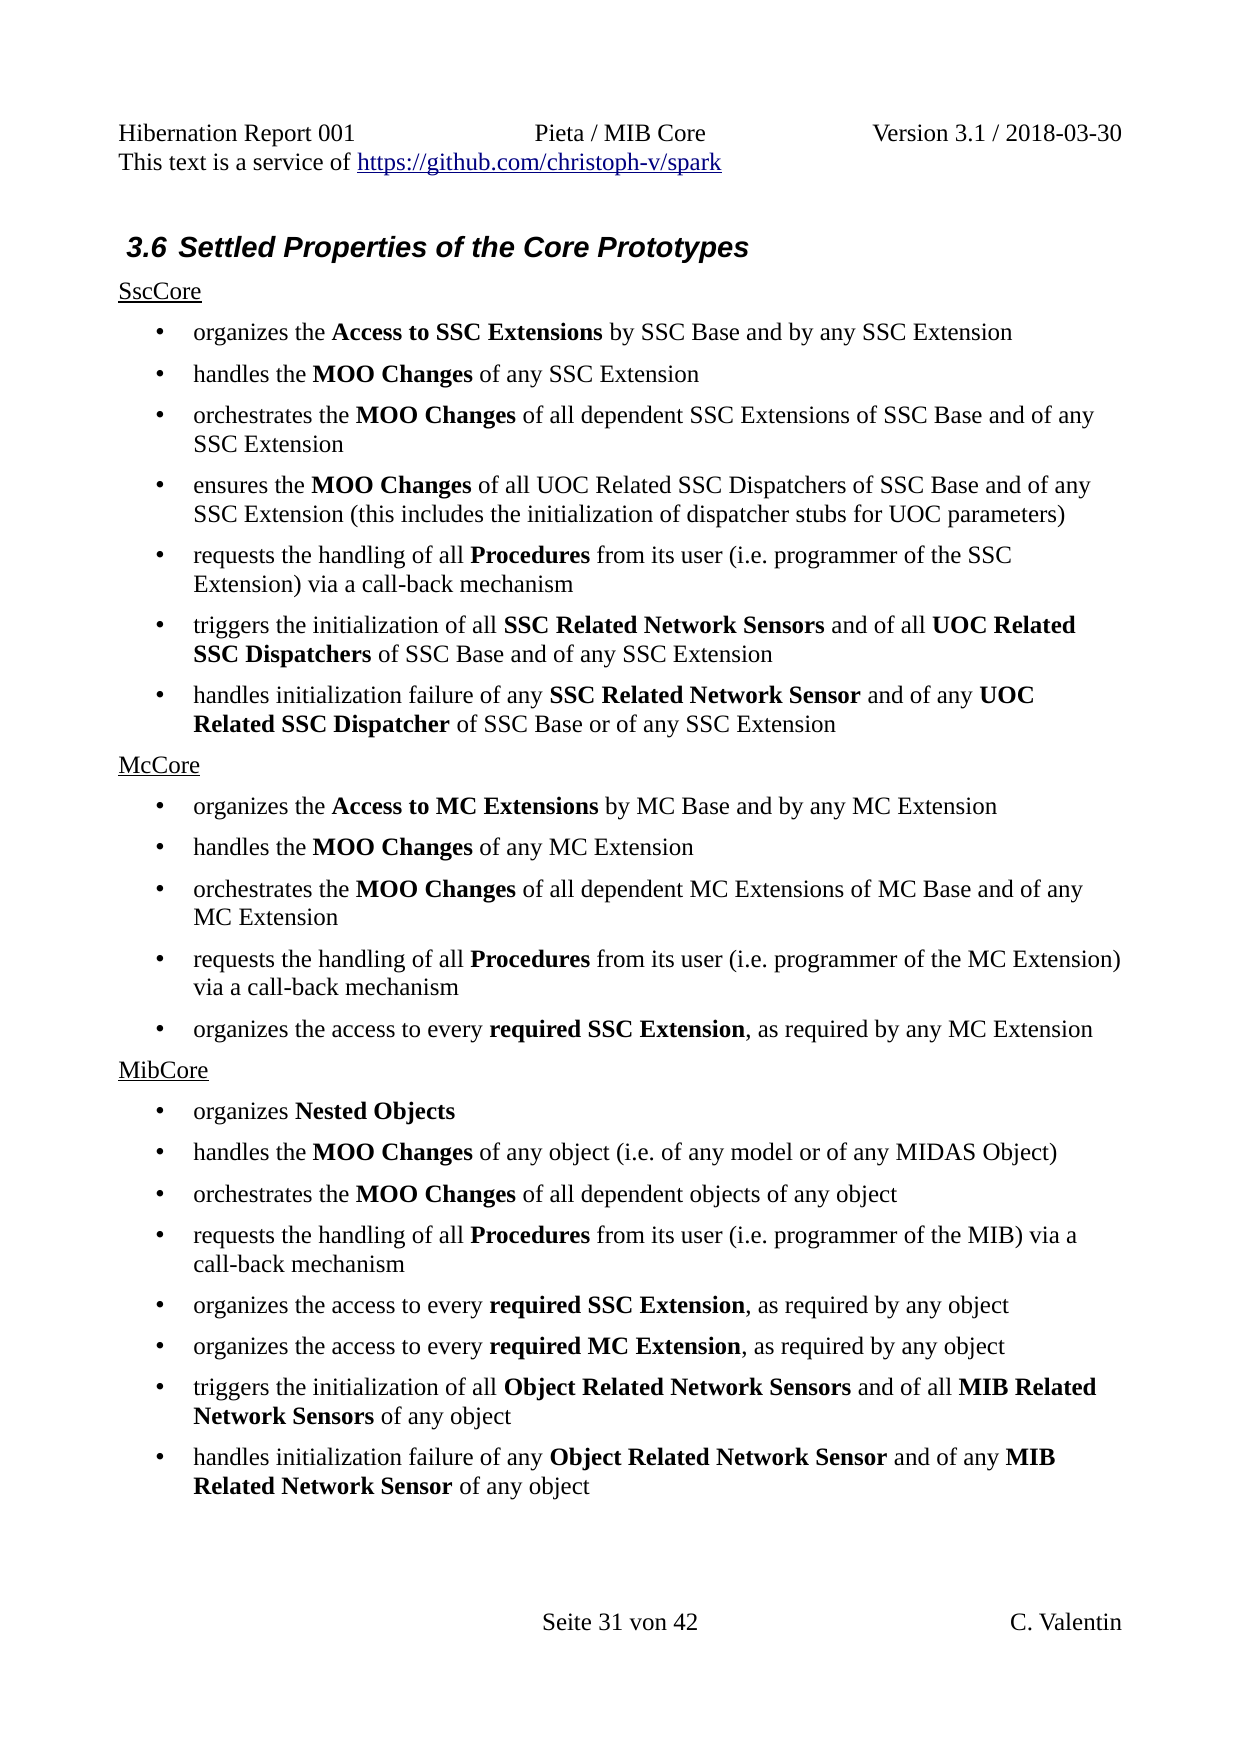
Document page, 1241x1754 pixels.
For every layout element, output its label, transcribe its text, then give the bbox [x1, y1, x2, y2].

list requests the handling of all Procedures from its user (i.e. programmer of the MIB) via a call-back mechanism [156, 1220, 1122, 1277]
list organizes the access to every required MC Extension, as required by any object [156, 1331, 1122, 1360]
list handles the MOO Changes of any SSC Extension [156, 359, 1122, 387]
list handles initialization failure of any SSC Related Network Sensor and of any UOC Related SSC Dispatcher of SSC Base or of any SSC Extension [156, 680, 1122, 737]
list handles the MOO Changes of any object (i.e. of any model or of any MIDAS Object) [156, 1137, 1122, 1166]
list triggers the initialization of all Object Related Network Sensors and of all MIB Related Network Sensors of any object [156, 1372, 1122, 1430]
text MibCore [118, 1055, 1122, 1084]
list orchestrates the MOO Changes of all dependent MC Extensions of MC Base and of any MC Extension [156, 874, 1122, 931]
list orchestrates the MOO Changes of all dependent SSC Extensions of SSC Base and of any SSC Extension [156, 400, 1122, 457]
list handles the MOO Changes of any MC Extension [156, 832, 1122, 861]
list organizes the Access to MC Extensions by MC Base and by any MC Extension [156, 791, 1122, 820]
list organizes the access to every required SSC Extension, as required by any object [156, 1290, 1122, 1319]
subtitle Settled Properties of the Core Prototypes [118, 230, 1122, 264]
text SscCore [118, 276, 1122, 305]
list ensures the MOO Changes of all UOC Related SSC Dispatchers of SSC Base and of any SSC Extension (this includes the initialization of dispatcher stubs for UOC parameters) [156, 470, 1122, 527]
list organizes the Access to SSC Extensions by SSC Base and by any SSC Extension [156, 317, 1122, 346]
list triggers the initialization of all SSC Related Network Sensors and of all UOC Related SSC Dispatchers of SSC Base and of any SSC Extension [156, 610, 1122, 667]
list orchestrates the MOO Changes of all dependent objects of any object [156, 1179, 1122, 1207]
list requests the handling of all Procedures from its user (i.e. programmer of the MC Extension) via a call-back mechanism [156, 944, 1122, 1001]
list handles initialization failure of any Object Related Network Sensor and of any MIB Related Network Sensor of any object [156, 1442, 1122, 1500]
text McCore [118, 750, 1122, 779]
list organizes Nested Objects [156, 1096, 1122, 1125]
list organizes the access to every required SSC Extension, as required by any MC Extension [156, 1014, 1122, 1042]
list requests the handling of all Procedures from its user (i.e. programmer of the SSC Extension) via a call-back mechanism [156, 540, 1122, 597]
